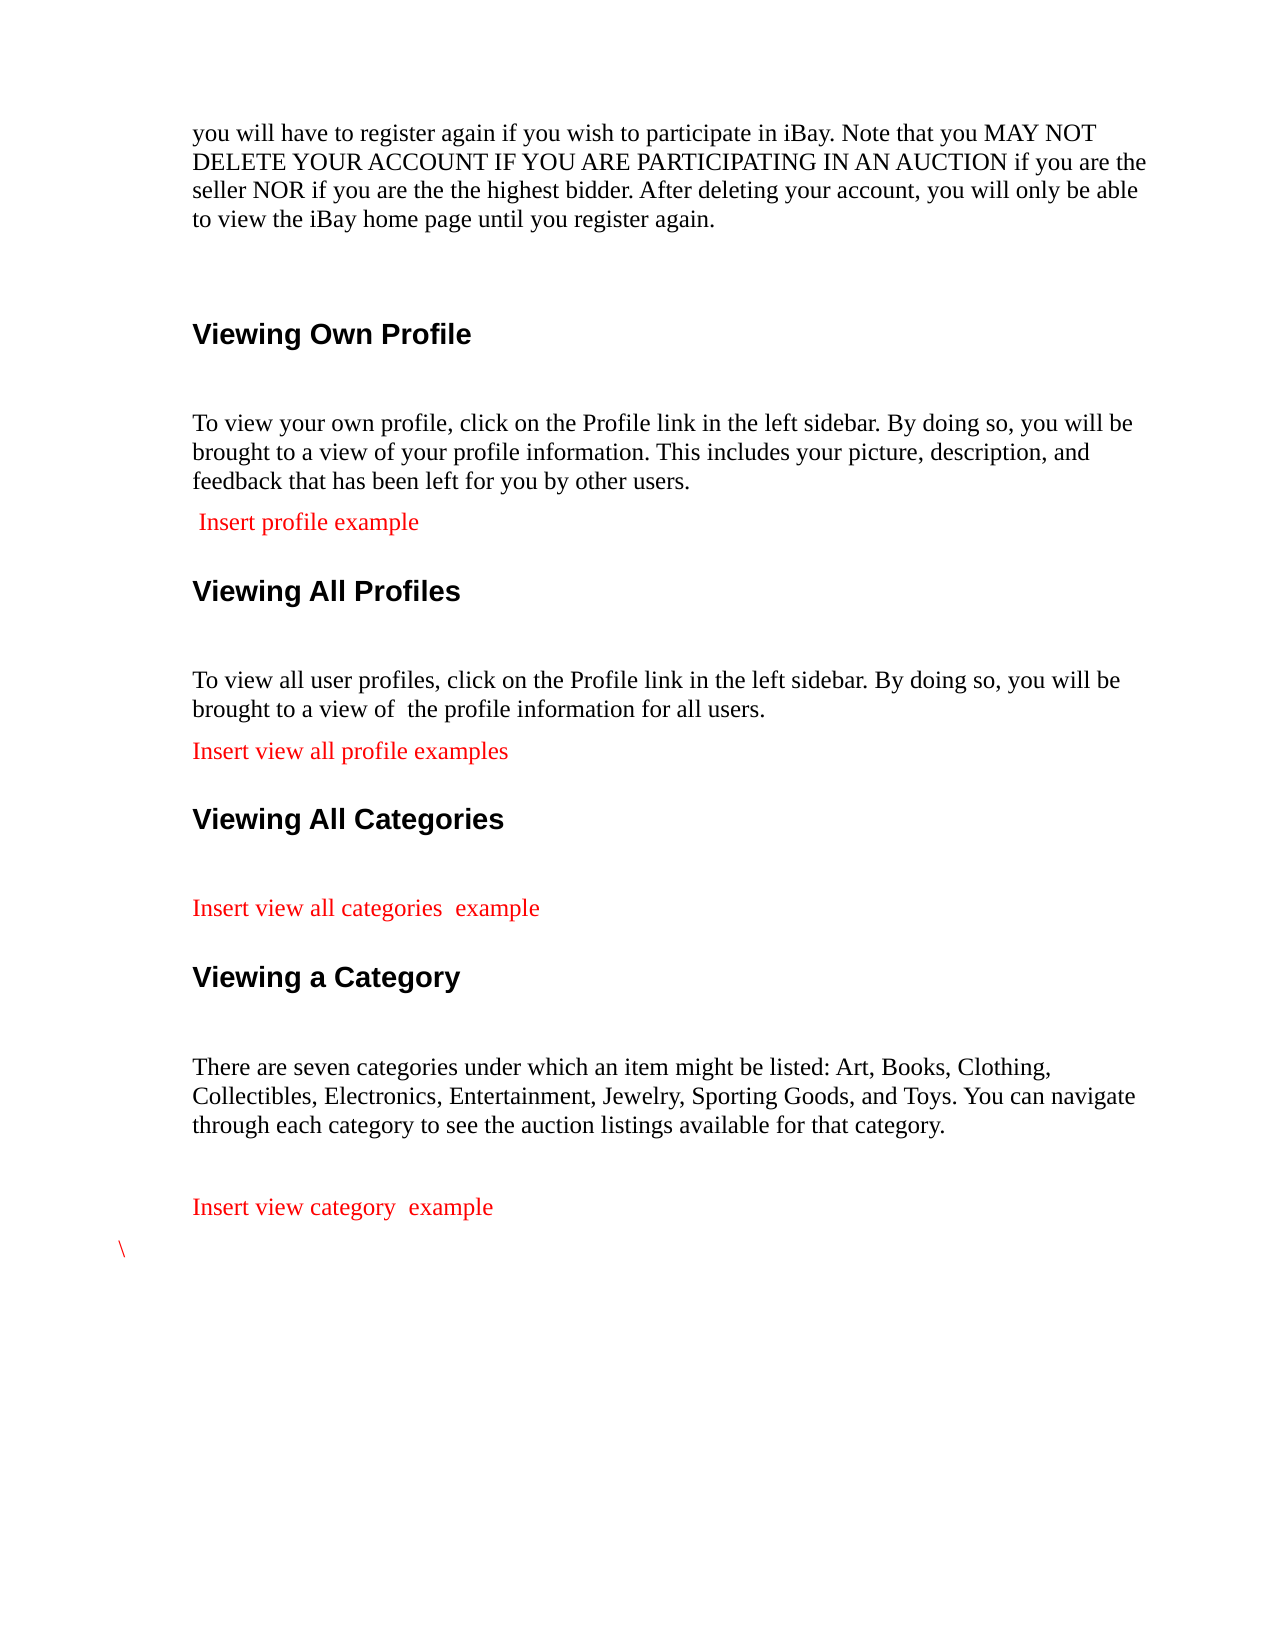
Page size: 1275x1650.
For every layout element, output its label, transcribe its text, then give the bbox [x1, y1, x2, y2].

subtitle Viewing Own Profile [118, 317, 1157, 350]
text you will have to register again if you wish to participate in iBay. Note that you MAY NOT DELETE YOUR ACCOUNT IF YOU ARE PARTICIPATING IN AN AUCTION if you are the seller NOR if you are the the highest bidder. After deleting your account, you will only be able to view the iBay home page until you register again. [118, 118, 1157, 233]
text Insert view all profile examples [118, 736, 1157, 764]
subtitle Viewing a Category [118, 960, 1157, 994]
subtitle Viewing All Categories [118, 802, 1157, 836]
text There are seven categories under which an item might be listed: Art, Books, Clothing, Collectibles, Electronics, Entertainment, Jewelry, Sporting Goods, and Toys. You can navigate through each category to see the auction listings available for that category. [118, 1048, 1157, 1139]
text Insert view category example [118, 1192, 1157, 1221]
text To view your own profile, click on the Profile link in the left sidebar. By doing so, you will be brought to a view of your profile information. This includes your picture, description, and feedback that has been left for you by other users. [118, 404, 1157, 495]
text To view all user profiles, click on the Profile link in the left sidebar. By doing so, you will be brought to a view of the profile information for all users. [118, 661, 1157, 723]
text Insert view all categories example [118, 889, 1157, 923]
text Insert profile example [118, 507, 1157, 536]
text \ [118, 1234, 1157, 1262]
subtitle Viewing All Profiles [118, 574, 1157, 607]
